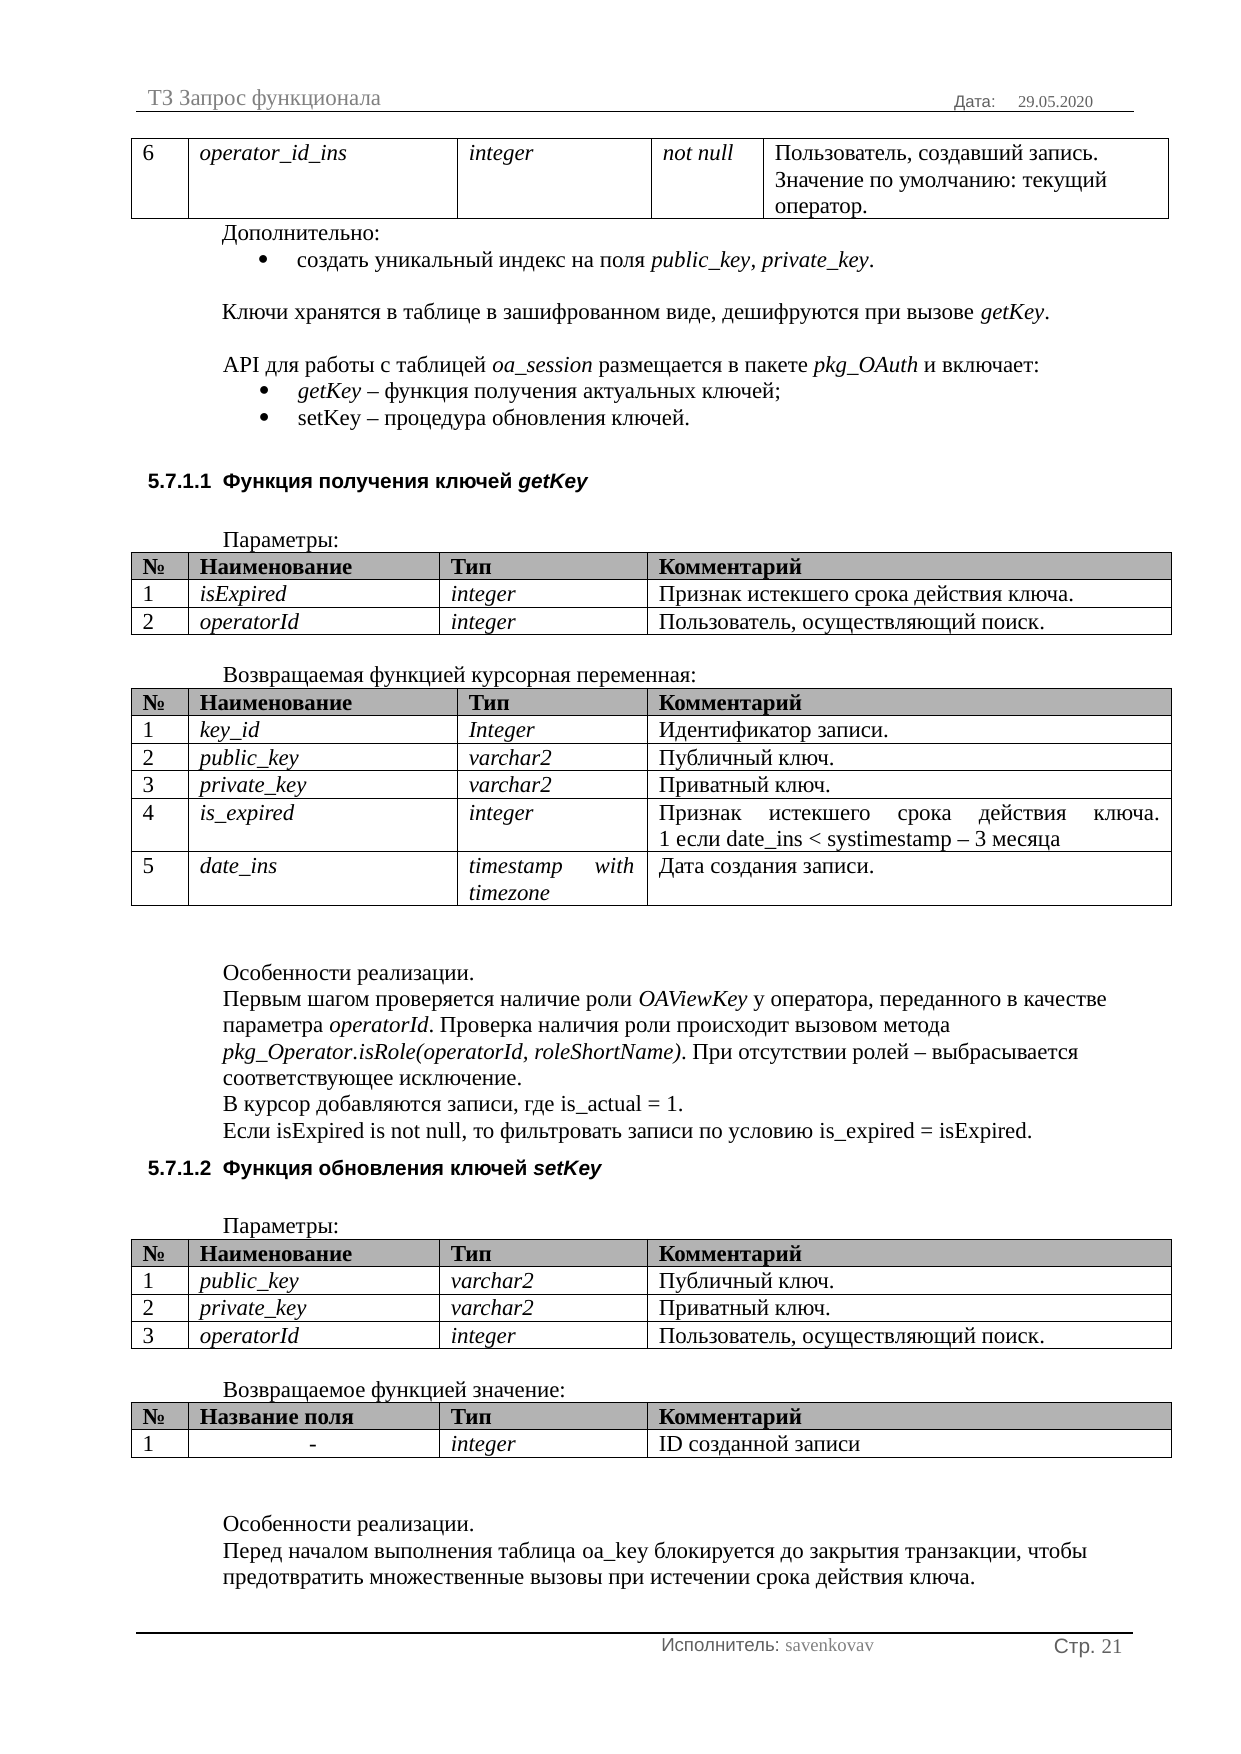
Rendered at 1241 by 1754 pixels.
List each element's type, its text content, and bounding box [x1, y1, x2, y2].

text API для работы с таблицей oa_session размещается в пакете pkg_OAuth и включает: [223, 351, 1152, 377]
table_cell operatorId [189, 608, 439, 634]
table_cell Идентификатор записи. [648, 716, 1171, 743]
table_header Комментарий [648, 1240, 1171, 1266]
table_cell Пользователь, осуществляющий поиск. [648, 608, 1171, 634]
table_cell 2 [132, 1295, 188, 1321]
table_cell integer [440, 1430, 647, 1457]
text Если isExpired is not null, то фильтровать записи по условию is_expired = isExpired. [223, 1117, 1152, 1143]
table_header Тип [440, 1240, 647, 1266]
text Параметры: [223, 526, 1152, 552]
table_cell Приватный ключ. [648, 1295, 1171, 1321]
text Возвращаемое функцией значение: [223, 1376, 1152, 1402]
table_header Тип [458, 689, 647, 715]
table_cell integer [440, 608, 647, 634]
table_cell Публичный ключ. [648, 744, 1171, 770]
table_cell Признак истекшего срока действия ключа. 1 если date_ins < systimestamp – 3 месяца [648, 799, 1171, 851]
table_cell 3 [132, 771, 188, 797]
table_cell 1 [132, 580, 188, 607]
table_header Наименование [189, 1240, 439, 1266]
table_cell Публичный ключ. [648, 1267, 1171, 1293]
table_header № [132, 1403, 188, 1429]
table_cell timestamp with timezone [458, 852, 647, 905]
table_cell 5 [132, 852, 188, 905]
table_cell 1 [132, 1267, 188, 1293]
table_cell operator_id_ins [189, 139, 457, 218]
table_cell 2 [132, 608, 188, 634]
list getKey – функция получения актуальных ключей; [260, 377, 1152, 404]
subtitle Функция получения ключей getKey [148, 469, 1152, 493]
table_cell 1 [132, 1430, 188, 1457]
text Перед началом выполнения таблица oa_key блокируется до закрытия транзакции, чтобы предотвратить множественные вызовы при истечении срока действия ключа. [223, 1537, 1152, 1589]
table_header Тип [440, 553, 647, 579]
text Дополнительно: [222, 219, 1152, 246]
text Ключи хранятся в таблице в зашифрованном виде, дешифруются при вызове getKey. [222, 298, 1152, 325]
table_cell key_id [189, 716, 457, 743]
text Параметры: [223, 1212, 1152, 1239]
table_cell Пользователь, создавший запись. Значение по умолчанию: текущий оператор. [764, 139, 1168, 218]
table_cell - [189, 1430, 439, 1457]
text Возвращаемая функцией курсорная переменная: [223, 662, 1152, 688]
table_cell not null [652, 139, 763, 218]
table_header Наименование [189, 553, 439, 579]
table_cell date_ins [189, 852, 457, 905]
text Особенности реализации. [223, 959, 1152, 985]
table_cell is_expired [189, 799, 457, 851]
list setKey – процедура обновления ключей. [260, 404, 1152, 430]
table_cell integer [458, 799, 647, 851]
list создать уникальный индекс на поля public_key, private_key. [259, 246, 1152, 272]
table_cell Признак истекшего срока действия ключа. [648, 580, 1171, 607]
table_cell Приватный ключ. [648, 771, 1171, 797]
table_header № [132, 1240, 188, 1266]
table_cell 2 [132, 744, 188, 770]
table_cell integer [458, 139, 651, 218]
table_cell private_key [189, 1295, 439, 1321]
table_header № [132, 689, 188, 715]
text Первым шагом проверяется наличие роли OAViewKey у оператора, переданного в качестве параметра operatorId. Проверка наличия роли происходит вызовом метода pkg_Operator.isRole(operatorId, roleShortName). При отсутствии ролей – выбрасывается соответствующее исключение. [223, 985, 1152, 1091]
text В курсор добавляются записи, где is_actual = 1. [223, 1091, 1152, 1117]
table_cell ID созданной записи [648, 1430, 1171, 1457]
table_cell public_key [189, 1267, 439, 1293]
table_header Комментарий [648, 1403, 1171, 1429]
table_cell 6 [132, 139, 188, 218]
table_header Комментарий [648, 689, 1171, 715]
table_cell integer [440, 1322, 647, 1348]
table_cell isExpired [189, 580, 439, 607]
table_cell 4 [132, 799, 188, 851]
table_cell 3 [132, 1322, 188, 1348]
table_cell varchar2 [458, 771, 647, 797]
table_cell varchar2 [458, 744, 647, 770]
text Особенности реализации. [223, 1511, 1152, 1537]
table_header Комментарий [648, 553, 1171, 579]
table_header Наименование [189, 689, 457, 715]
table_cell operatorId [189, 1322, 439, 1348]
table_header № [132, 553, 188, 579]
table_cell private_key [189, 771, 457, 797]
table_cell varchar2 [440, 1295, 647, 1321]
table_cell public_key [189, 744, 457, 770]
table_cell Integer [458, 716, 647, 743]
table_cell Дата создания записи. [648, 852, 1171, 905]
table_header Название поля [189, 1403, 439, 1429]
table_cell 1 [132, 716, 188, 743]
table_cell varchar2 [440, 1267, 647, 1293]
table_header Тип [440, 1403, 647, 1429]
subtitle Функция обновления ключей setKey [148, 1156, 1152, 1180]
table_cell integer [440, 580, 647, 607]
table_cell Пользователь, осуществляющий поиск. [648, 1322, 1171, 1348]
